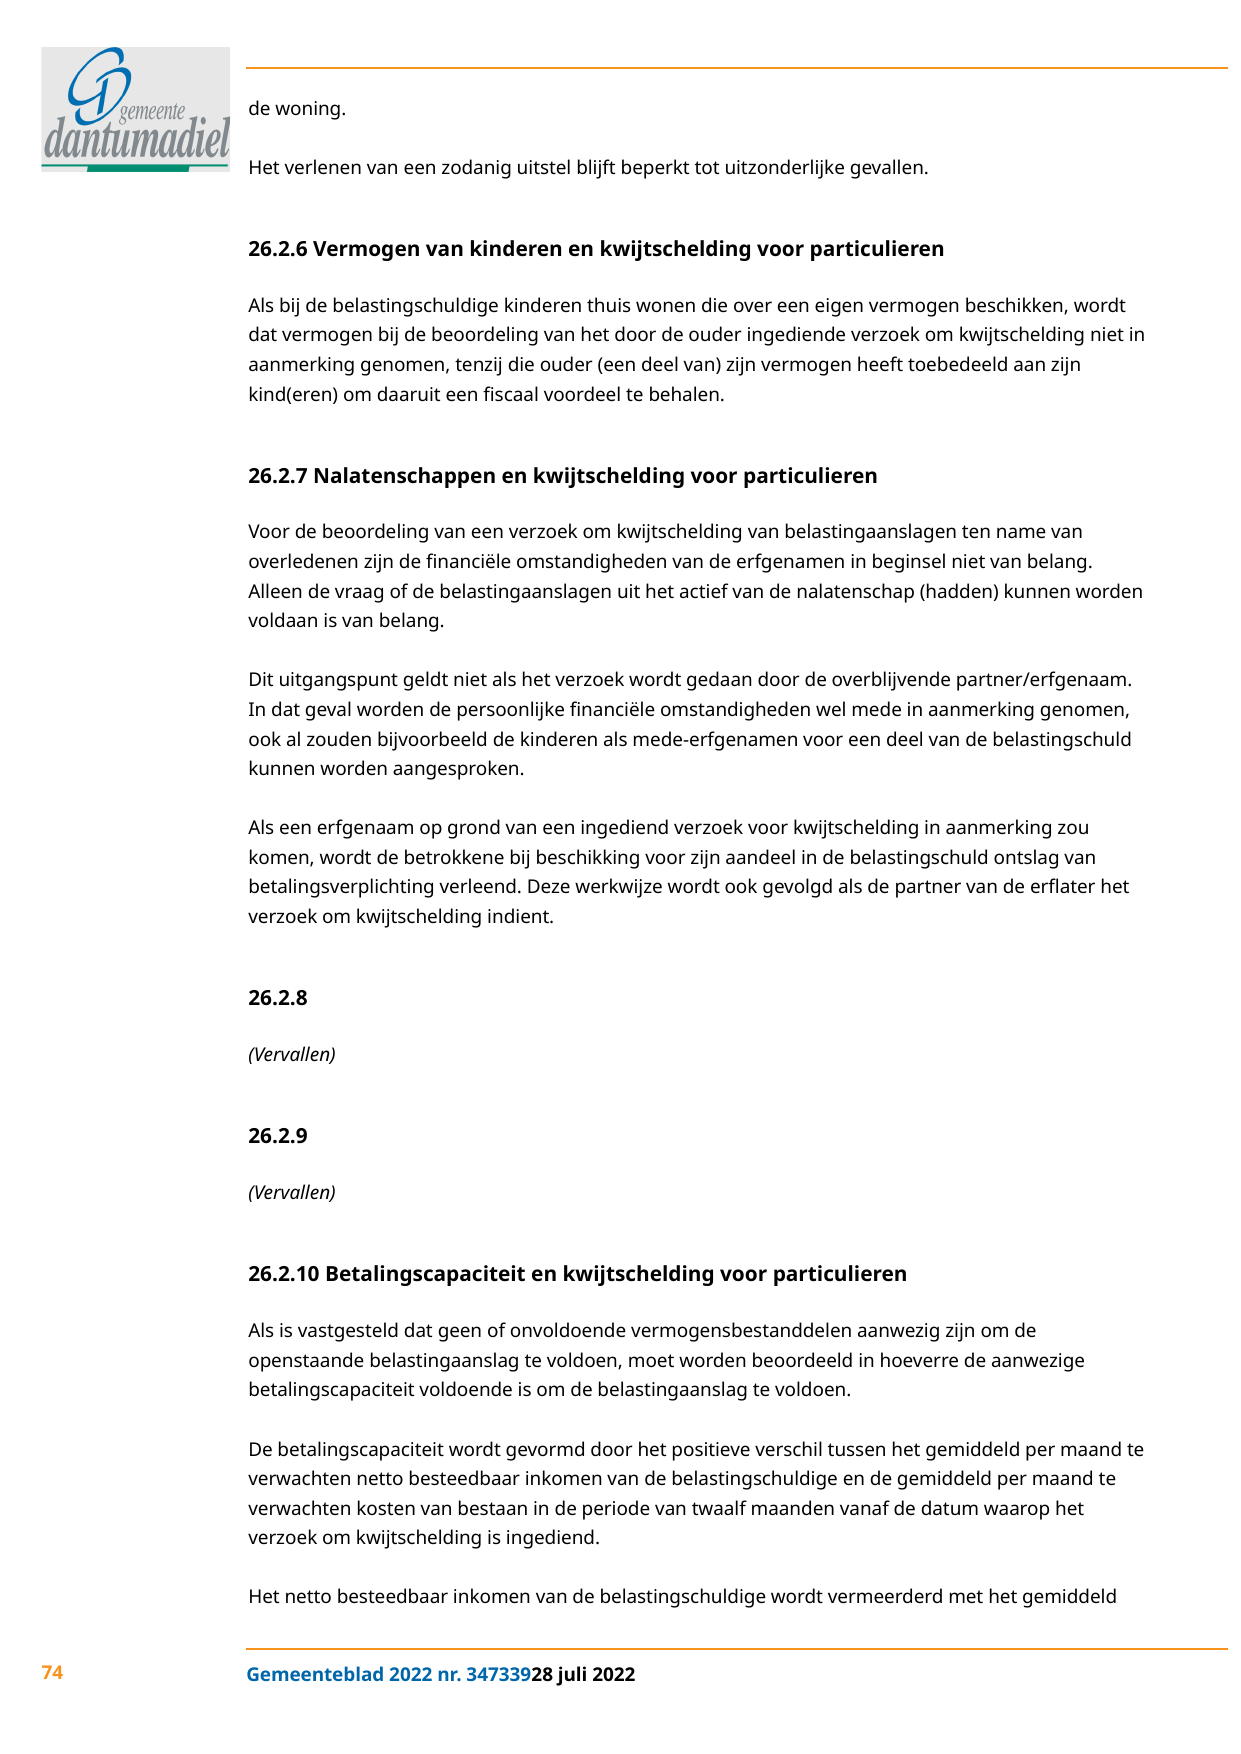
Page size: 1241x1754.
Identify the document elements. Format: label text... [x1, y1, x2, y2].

text 26.2.9 [248, 1121, 1152, 1150]
text (Vervallen) [248, 1179, 1152, 1205]
text 26.2.7 Nalatenschappen en kwijtschelding voor particulieren [248, 461, 1152, 489]
text de woning. [248, 95, 1152, 121]
text Als een erfgenaam op grond van een ingediend verzoek voor kwijtschelding in aanmerking zou komen, wordt de betrokkene bij beschikking voor zijn aandeel in de belastingschuld ontslag van betalingsverplichting verleend. Deze werkwijze wordt ook gevolgd als de partner van de erflater het verzoek om kwijtschelding indient. [248, 814, 1152, 929]
text De betalingscapaciteit wordt gevormd door het positieve verschil tussen het gemiddeld per maand te verwachten netto besteedbaar inkomen van de belastingschuldige en de gemiddeld per maand te verwachten kosten van bestaan in de periode van twaalf maanden vanaf de datum waarop het verzoek om kwijtschelding is ingediend. [248, 1436, 1152, 1550]
text 26.2.8 [248, 983, 1152, 1012]
text Het verlenen van een zodanig uitstel blijft beperkt tot uitzonderlijke gevallen. [248, 154, 1152, 180]
text Het netto besteedbaar inkomen van de belastingschuldige wordt vermeerderd met het gemiddeld [248, 1584, 1152, 1609]
text 26.2.6 Vermogen van kinderen en kwijtschelding voor particulieren [248, 234, 1152, 262]
text Als bij de belastingschuldige kinderen thuis wonen die over een eigen vermogen beschikken, wordt dat vermogen bij de beoordeling van het door de ouder ingediende verzoek om kwijtschelding niet in aanmerking genomen, tenzij die ouder (een deel van) zijn vermogen heeft toebedeeld aan zijn kind(eren) om daaruit een fiscaal voordeel te behalen. [248, 292, 1152, 406]
text Dit uitgangspunt geldt niet als het verzoek wordt gedaan door de overblijvende partner/erfgenaam. In dat geval worden de persoonlijke financiële omstandigheden wel mede in aanmerking genomen, ook al zouden bijvoorbeeld de kinderen als mede-erfgenamen voor een deel van de belastingschuld kunnen worden aangesproken. [248, 667, 1152, 781]
text Voor de beoordeling van een verzoek om kwijtschelding van belastingaanslagen ten name van overledenen zijn de financiële omstandigheden van de erfgenamen in beginsel niet van belang. Alleen de vraag of de belastingaanslagen uit het actief van de nalatenschap (hadden) kunnen worden voldaan is van belang. [248, 519, 1152, 633]
text 26.2.10 Betalingscapaciteit en kwijtschelding voor particulieren [248, 1259, 1152, 1288]
text (Vervallen) [248, 1041, 1152, 1067]
picture [41, 47, 231, 172]
text Als is vastgesteld dat geen of onvoldoende vermogensbestanddelen aanwezig zijn om de openstaande belastingaanslag te voldoen, moet worden beoordeeld in hoeverre de aanwezige betalingscapaciteit voldoende is om de belastingaanslag te voldoen. [248, 1317, 1152, 1402]
